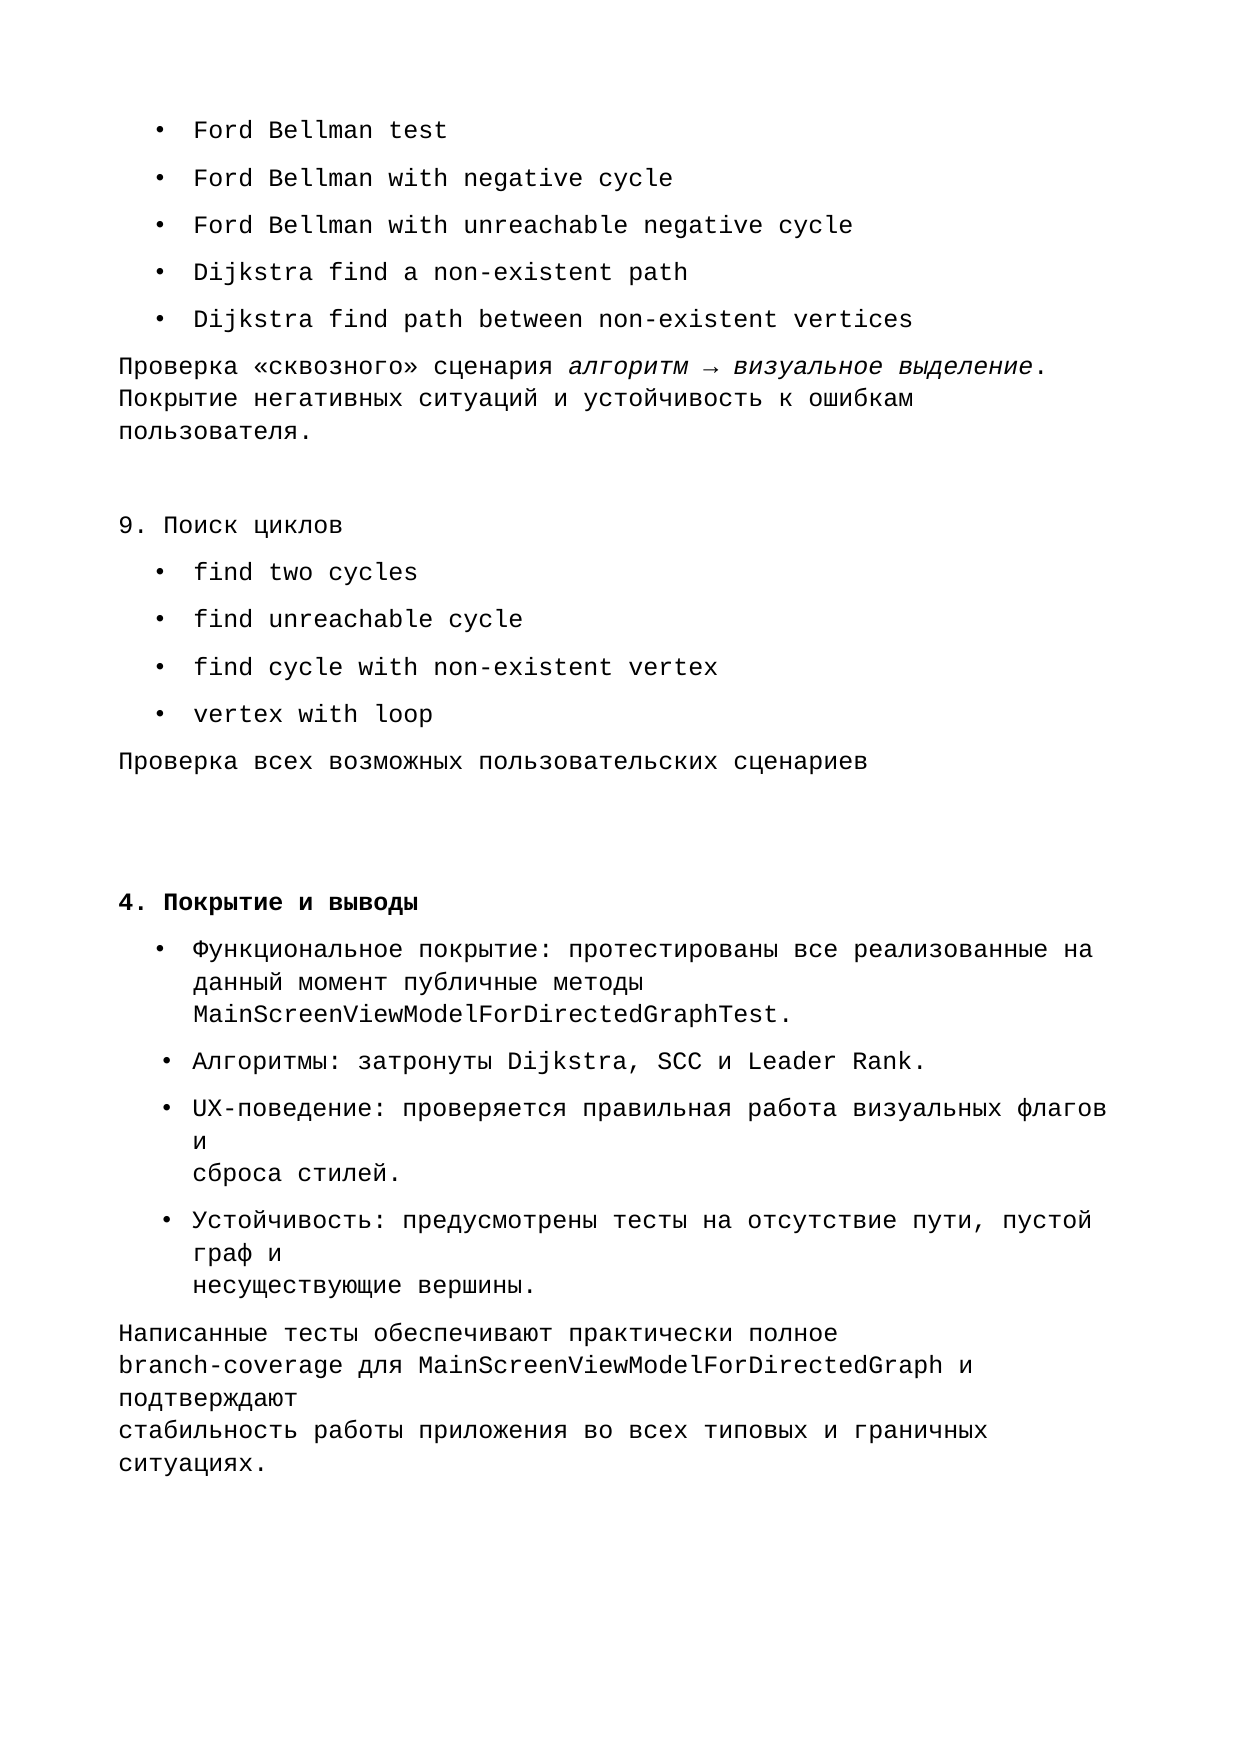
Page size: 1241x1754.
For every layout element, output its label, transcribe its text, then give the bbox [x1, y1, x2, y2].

list find cycle with non-existent vertex [156, 654, 1122, 682]
list Ford Bellman test [156, 118, 1122, 146]
list Ford Bellman with negative cycle [156, 165, 1122, 193]
list Ford Bellman with unreachable negative cycle [156, 212, 1122, 241]
list Алгоритмы: затронуты Dijkstra, SCC и Leader Rank. [162, 1049, 1122, 1077]
text Проверка всех возможных пользовательских сценариев [118, 748, 1122, 777]
text 4. Покрытие и выводы [118, 890, 1122, 918]
text 9. Поиск циклов [118, 513, 1122, 541]
text Проверка «сквозного» сценария алгоритм → визуальное выделение. Покрытие негативных ситуаций и устойчивость к ошибкам пользователя. [118, 353, 1122, 447]
list Dijkstra find a non-existent path [156, 259, 1122, 288]
list find two cycles [156, 560, 1122, 588]
list UX-поведение: проверяется правильная работа визуальных флагов и сброса стилей. [162, 1096, 1122, 1189]
list Dijkstra find path between non-existent vertices [156, 306, 1122, 335]
list find unreachable cycle [156, 607, 1122, 635]
list vertex with loop [156, 701, 1122, 729]
list Функциональное покрытие: протестированы все реализованные на данный момент публичные методы MainScreenViewModelForDirectedGraphTest. [156, 937, 1122, 1030]
text Написанные тесты обеспечивают практически полное branch-coverage для MainScreenViewModelForDirectedGraph и подтверждают стабильность работы приложения во всех типовых и граничных ситуациях. [118, 1320, 1122, 1478]
list Устойчивость: предусмотрены тесты на отсутствие пути, пустой граф и несуществующие вершины. [162, 1208, 1122, 1301]
